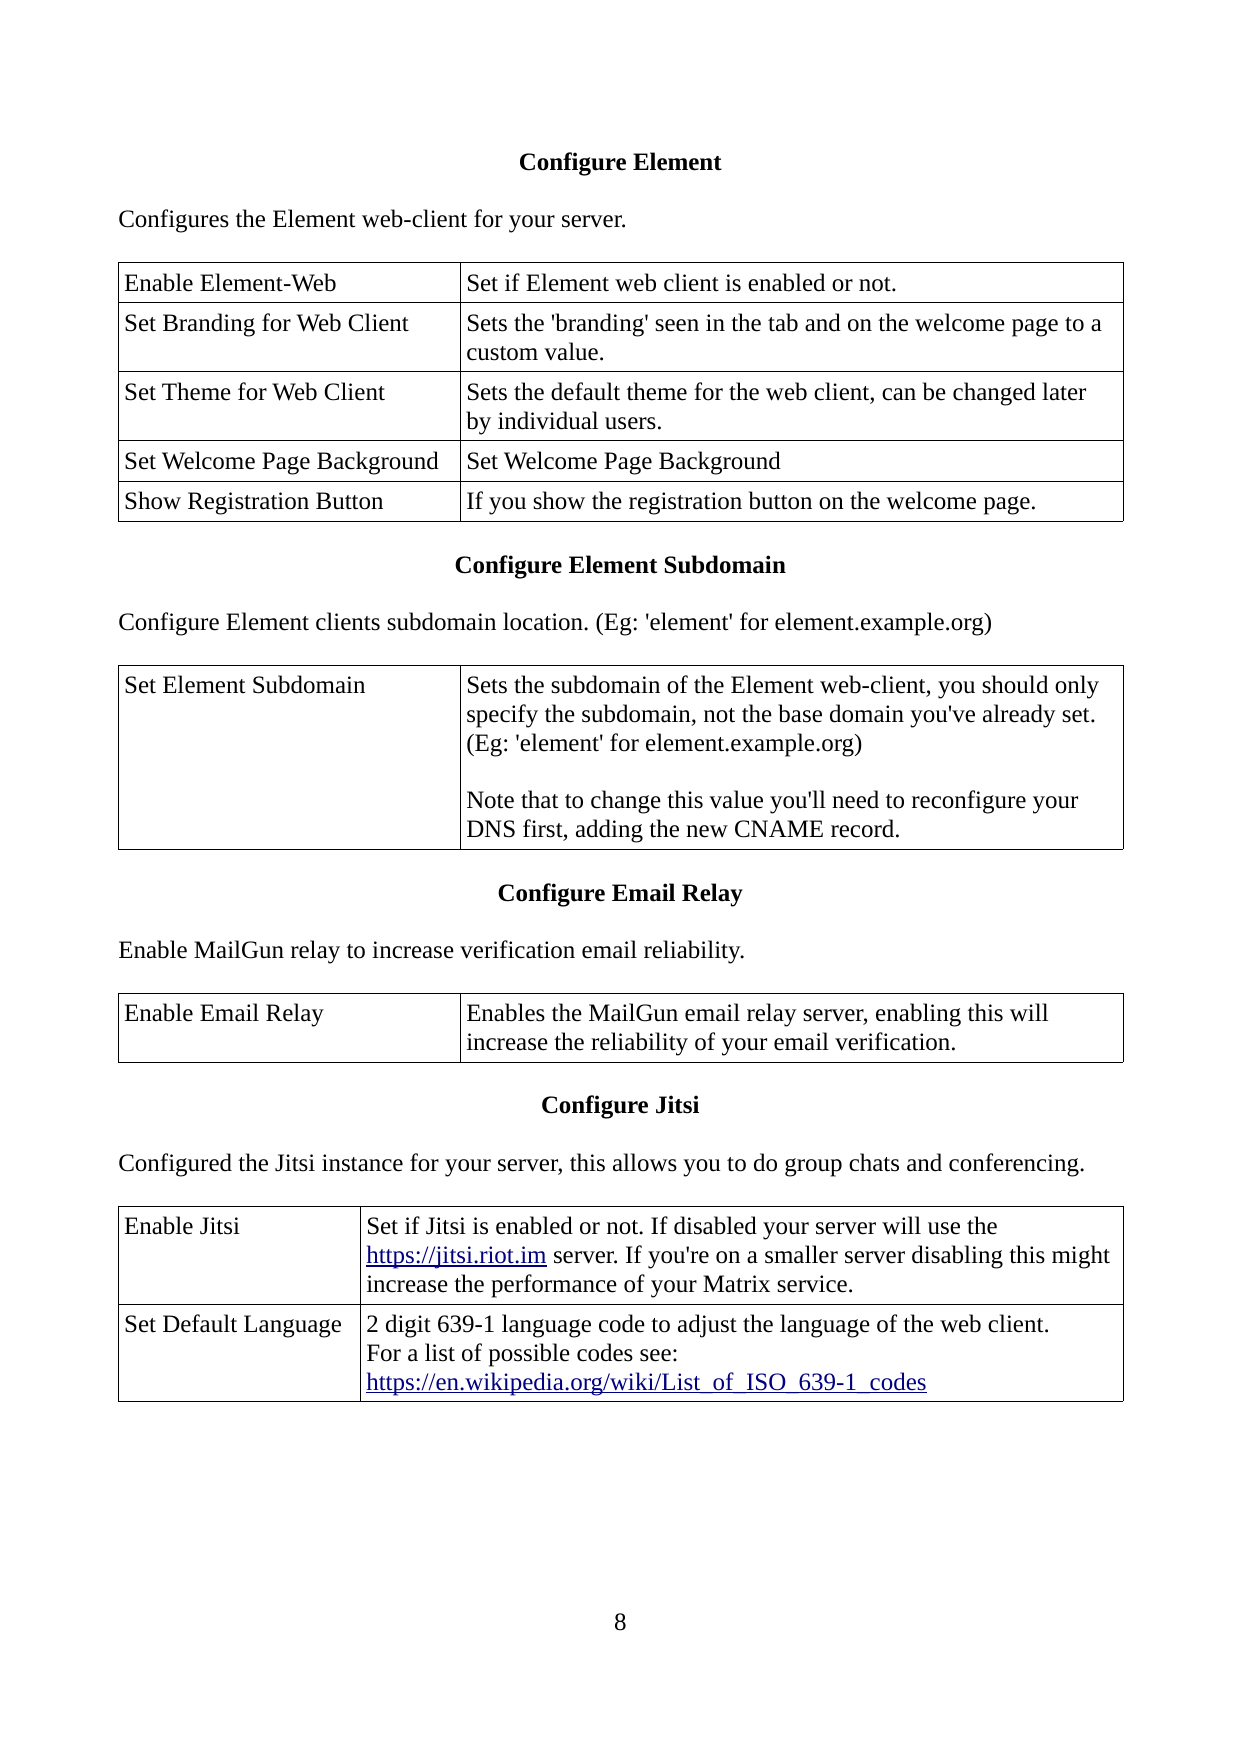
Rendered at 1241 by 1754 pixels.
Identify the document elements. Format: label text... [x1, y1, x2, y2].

table_header Enable Element-Web [119, 263, 460, 302]
table_header Enable Email Relay [119, 994, 460, 1062]
text Configure Element [118, 147, 1122, 176]
table_header Enable Jitsi [119, 1207, 360, 1303]
text Configured the Jitsi instance for your server, this allows you to do group chats and conferencing. [118, 1148, 1122, 1177]
table_header Set if Jitsi is enabled or not. If disabled your server will use the https://jitsi.riot.im server. If you're on a smaller server disabling this might increase the performance of your Matrix service. [361, 1207, 1123, 1303]
text Configure Element Subdomain [118, 550, 1122, 578]
table_cell Set Theme for Web Client [119, 372, 460, 440]
table_cell Sets the 'branding' seen in the tab and on the welcome page to a custom value. [461, 303, 1123, 371]
table_cell Sets the default theme for the web client, can be changed later by individual users. [461, 372, 1123, 440]
text Configure Email Relay [118, 878, 1122, 906]
table_header Set Element Subdomain [119, 666, 460, 849]
table_cell 2 digit 639-1 language code to adjust the language of the web client. For a list of possible codes see: https://en.wikipedia.org/wiki/List_of_ISO_639-1_codes [361, 1305, 1123, 1401]
table_cell If you show the registration button on the welcome page. [461, 482, 1123, 521]
text Configures the Element web-client for your server. [118, 204, 1122, 233]
table_header Sets the subdomain of the Element web-client, you should only specify the subdomain, not the base domain you've already set. (Eg: 'element' for element.example.org) Note that to change this value you'll need to reconfigure your DNS first, adding the new CNAME record. [461, 666, 1123, 849]
table_cell Set Branding for Web Client [119, 303, 460, 371]
table_cell Set Welcome Page Background [119, 441, 460, 481]
text Configure Jitsi [118, 1091, 1122, 1119]
text Configure Element clients subdomain location. (Eg: 'element' for element.example.org) [118, 607, 1122, 636]
table_cell Set Default Language [119, 1305, 360, 1401]
text Enable MailGun relay to increase verification email reliability. [118, 935, 1122, 964]
table_cell Show Registration Button [119, 482, 460, 521]
table_header Enables the MailGun email relay server, enabling this will increase the reliability of your email verification. [461, 994, 1123, 1062]
table_cell Set Welcome Page Background [461, 441, 1123, 481]
table_header Set if Element web client is enabled or not. [461, 263, 1123, 302]
